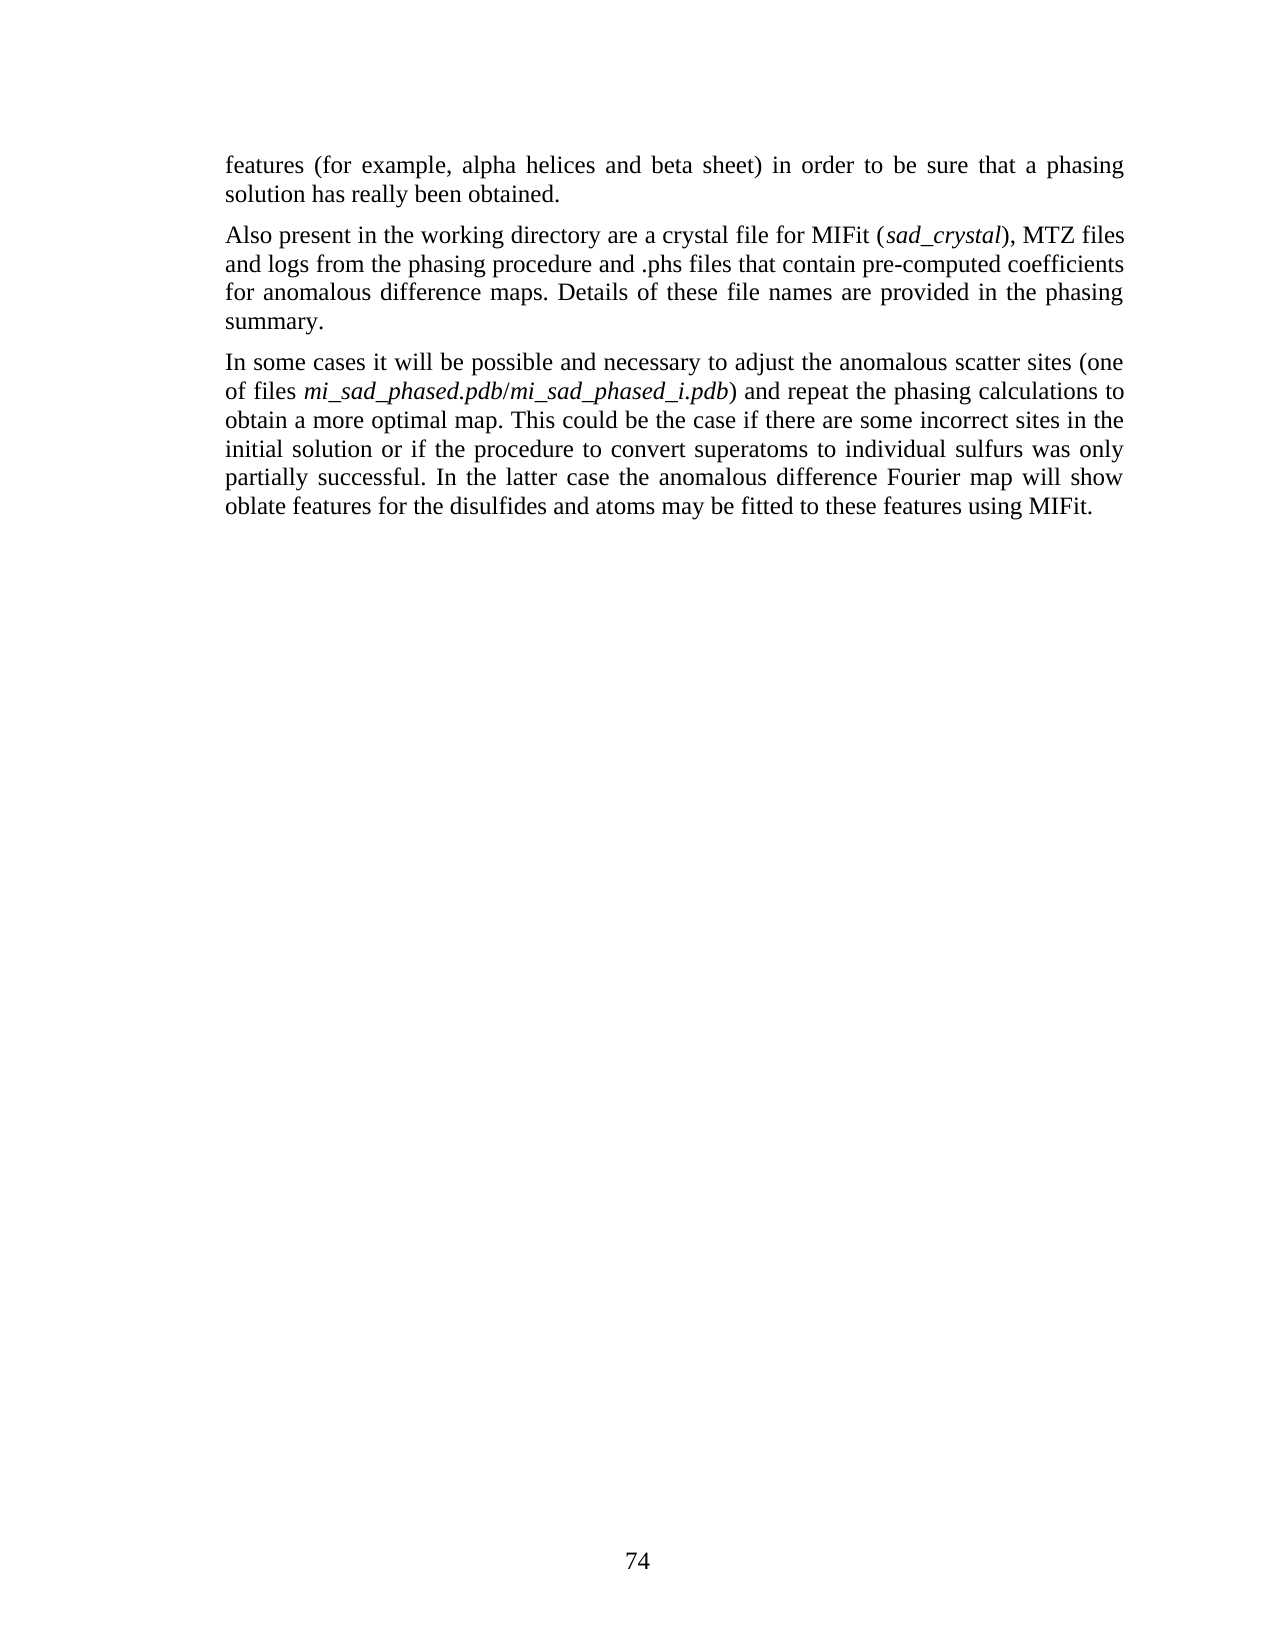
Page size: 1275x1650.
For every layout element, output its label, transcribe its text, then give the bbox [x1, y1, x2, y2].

text In some cases it will be possible and necessary to adjust the anomalous scatter sites (one of files mi_sad_phased.pdb/mi_sad_phased_i.pdb) and repeat the phasing calculations to obtain a more optimal map. This could be the case if there are some incorrect sites in the initial solution or if the procedure to convert superatoms to individual sulfurs was only partially successful. In the latter case the anomalous difference Fourier map will show oblate features for the disulfides and atoms may be fitted to these features using MIFit. [225, 347, 1125, 520]
text features (for example, alpha helices and beta sheet) in order to be sure that a phasing solution has really been obtained. [225, 150, 1125, 207]
text Also present in the working directory are a crystal file for MIFit (sad_crystal), MTZ files and logs from the phasing procedure and .phs files that contain pre-computed coefficients for anomalous difference maps. Details of these file names are provided in the phasing summary. [225, 220, 1125, 335]
